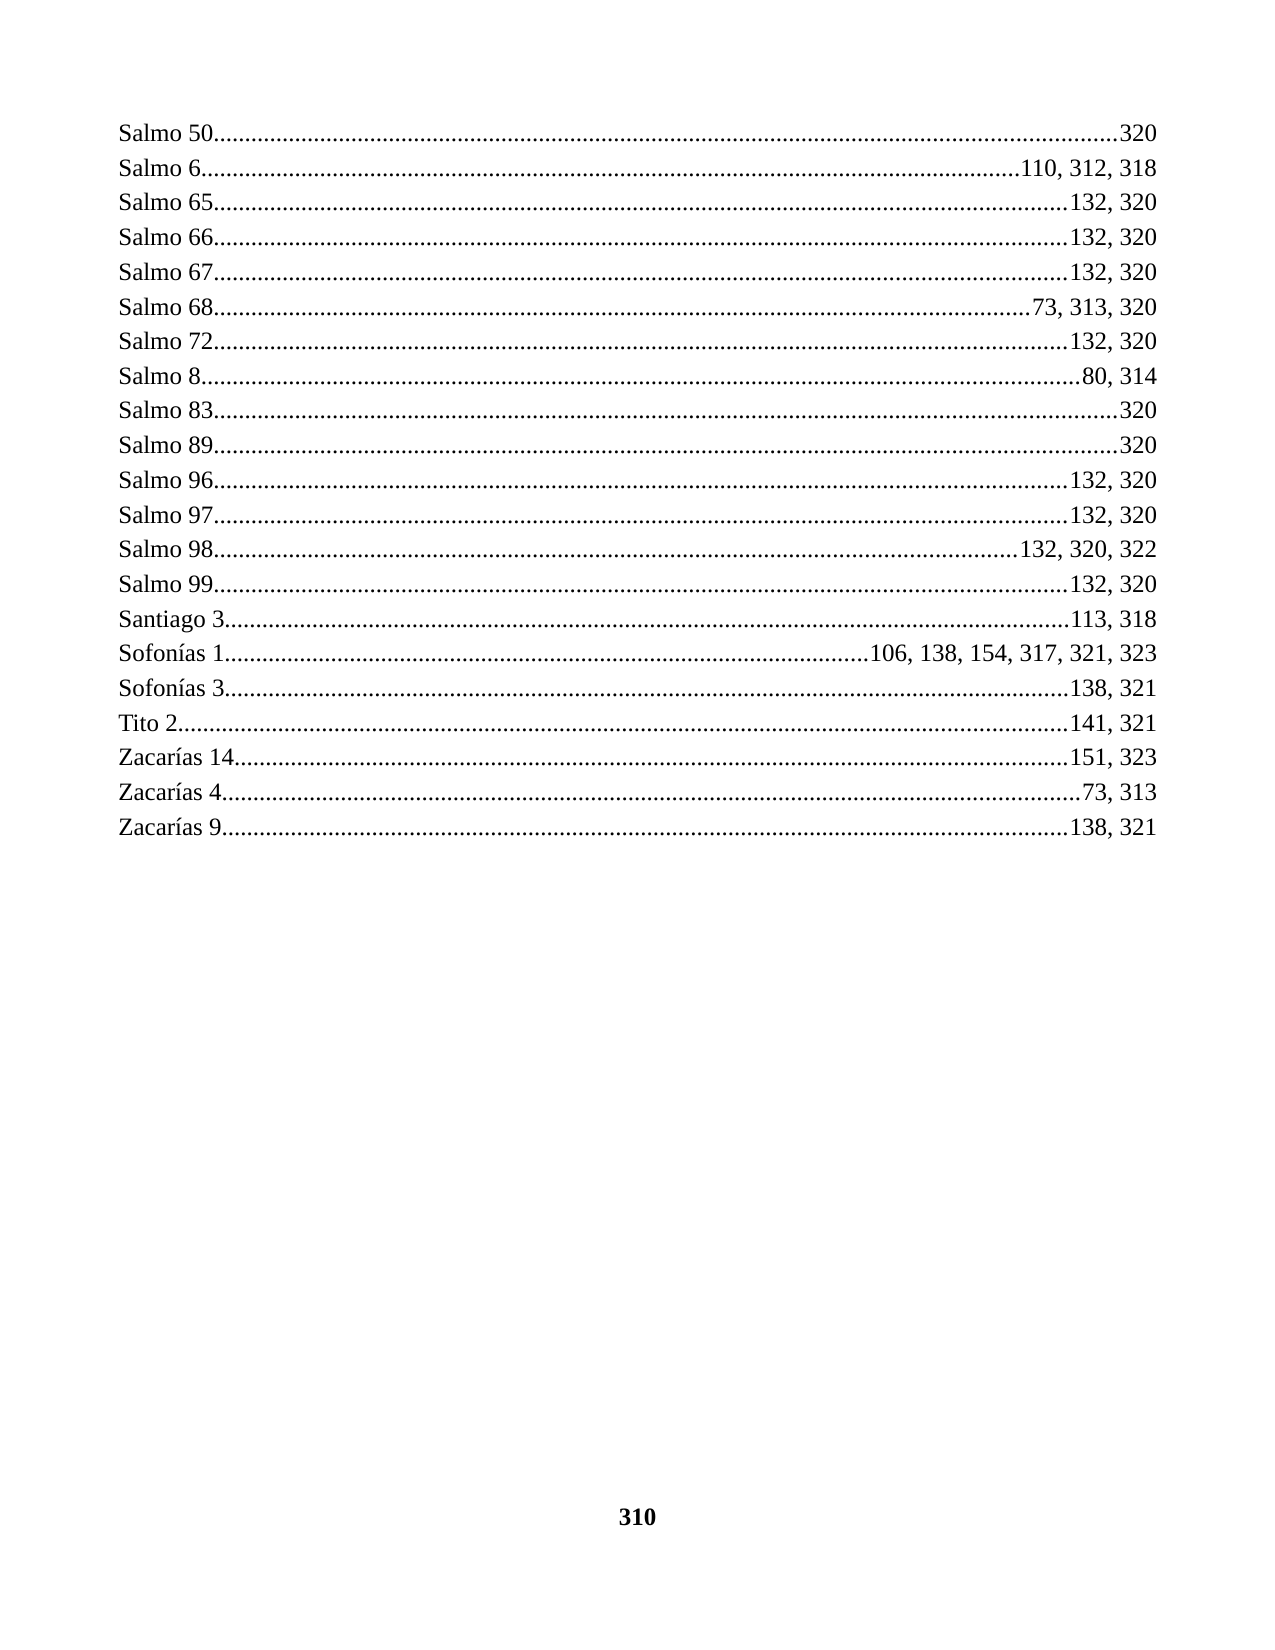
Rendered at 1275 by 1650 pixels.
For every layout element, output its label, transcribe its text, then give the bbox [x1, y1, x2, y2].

text Salmo 97 132, 320 [118, 500, 1157, 528]
text Sofonías 3 138, 321 [118, 673, 1157, 702]
text Zacarías 4 73, 313 [118, 777, 1157, 806]
text Salmo 50 320 [118, 118, 1157, 147]
text Salmo 89 320 [118, 430, 1157, 459]
text Santiago 3 113, 318 [118, 604, 1157, 632]
text Salmo 8 80, 314 [118, 361, 1157, 390]
text Salmo 99 132, 320 [118, 569, 1157, 598]
text Salmo 98 132, 320, 322 [118, 534, 1157, 563]
text Sofonías 1 106, 138, 154, 317, 321, 323 [118, 638, 1157, 667]
text Tito 2 141, 321 [118, 708, 1157, 737]
text Salmo 66 132, 320 [118, 222, 1157, 251]
text Zacarías 14 151, 323 [118, 742, 1157, 771]
text Salmo 6 110, 312, 318 [118, 153, 1157, 182]
text Salmo 65 132, 320 [118, 187, 1157, 216]
text Salmo 83 320 [118, 396, 1157, 424]
text Salmo 67 132, 320 [118, 257, 1157, 286]
text Zacarías 9 138, 321 [118, 812, 1157, 841]
text Salmo 68 73, 313, 320 [118, 292, 1157, 320]
text Salmo 96 132, 320 [118, 465, 1157, 494]
text Salmo 72 132, 320 [118, 326, 1157, 355]
